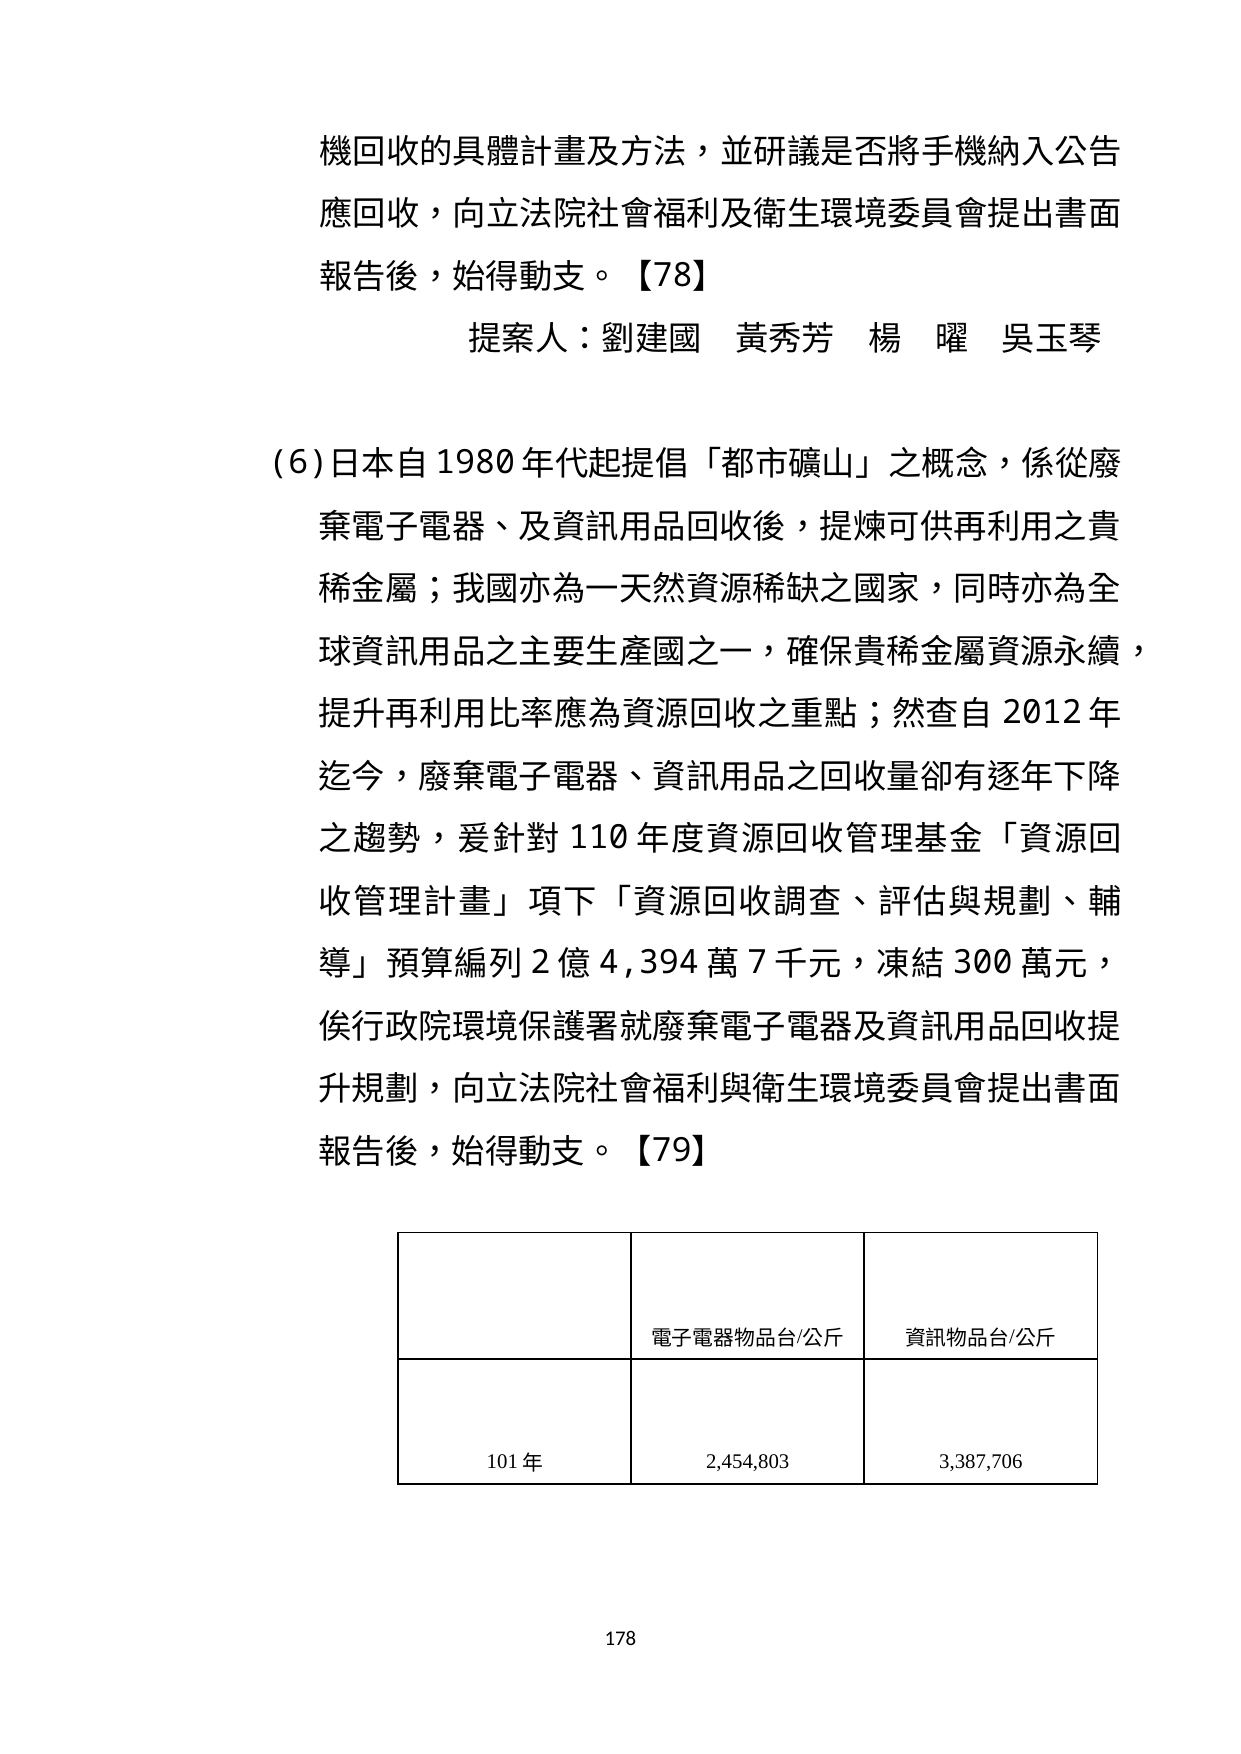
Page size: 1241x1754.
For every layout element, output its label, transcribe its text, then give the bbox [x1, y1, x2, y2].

text 機回收的具體計畫及方法，並研議是否將手機納入公告應回收，向立法院社會福利及衛生環境委員會提出書面報告後，始得動支。【78】 [319, 107, 1122, 294]
text 提案人：劉建國 黃秀芳 楊 曜 吳玉琴 [468, 294, 1122, 357]
table_header 資訊物品台/公斤 [865, 1233, 1097, 1358]
table_cell 2,454,803 [632, 1360, 863, 1483]
table_cell 101年 [399, 1360, 630, 1483]
text (6)日本自1980年代起提倡「都市礦山」之概念，係從廢棄電子電器、及資訊用品回收後，提煉可供再利用之貴稀金屬；我國亦為一天然資源稀缺之國家，同時亦為全球資訊用品之主要生產國之一，確保貴稀金屬資源永續，提升再利用比率應為資源回收之重點；然查自2012年迄今，廢棄電子電器、資訊用品之回收量卻有逐年下降之趨勢，爰針對110年度資源回收管理基金「資源回收管理計畫」項下「資源回收調查、評估與規劃、輔導」預算編列2億4,394萬7千元，凍結300萬元，俟行政院環境保護署就廢棄電子電器及資訊用品回收提升規劃，向立法院社會福利與衛生環境委員會提出書面報告後，始得動支。【79】 [268, 419, 1122, 1169]
table_header [399, 1233, 630, 1358]
table_header 電子電器物品台/公斤 [632, 1233, 863, 1358]
table_cell 3,387,706 [865, 1360, 1097, 1483]
